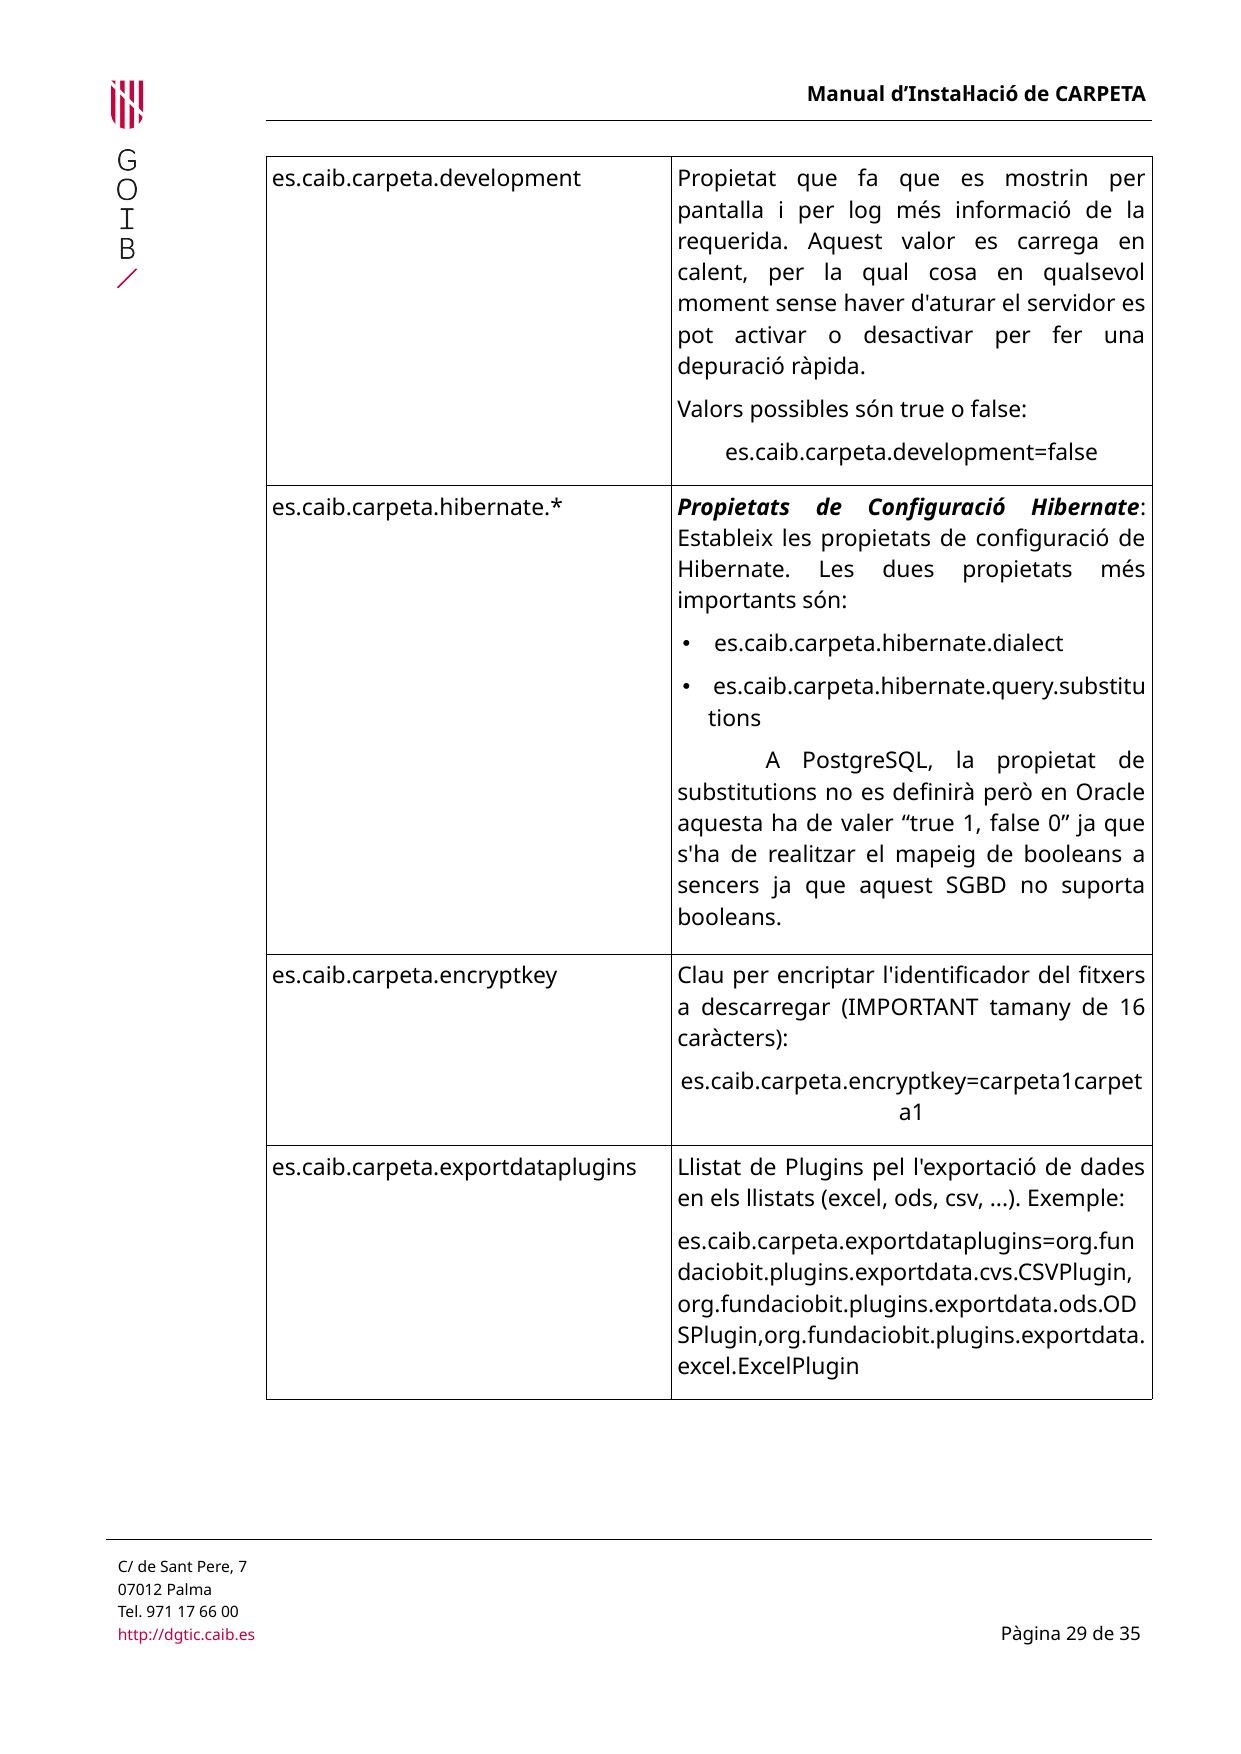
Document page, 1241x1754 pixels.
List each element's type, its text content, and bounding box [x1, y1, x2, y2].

table_cell Llistat de Plugins pel l'exportació de dades en els llistats (excel, ods, csv, ...). Exemple: es.caib.carpeta.exportdataplugins=org.fundaciobit.plugins.exportdata.cvs.CSVPlugin,org.fundaciobit.plugins.exportdata.ods.ODSPlugin,org.fundaciobit.plugins.exportdata.excel.ExcelPlugin [672, 1146, 1152, 1399]
table_cell Propietats de Configuració Hibernate: Estableix les propietats de configuració de Hibernate. Les dues propietats més importants són: es.caib.carpeta.hibernate.dialect es.caib.carpeta.hibernate.query.substitutions A PostgreSQL, la propietat de substitutions no es definirà però en Oracle aquesta ha de valer “true 1, false 0” ja que s'ha de realitzar el mapeig de booleans a sencers ja que aquest SGBD no suporta booleans. [672, 486, 1152, 953]
table_cell es.caib.carpeta.development [267, 157, 671, 484]
table_cell Clau per encriptar l'identificador del fitxers a descarregar (IMPORTANT tamany de 16 caràcters): es.caib.carpeta.encryptkey=carpeta1carpeta1 [672, 955, 1152, 1145]
table_cell es.caib.carpeta.hibernate.* [267, 486, 671, 953]
table_cell es.caib.carpeta.exportdataplugins [267, 1146, 671, 1399]
table_cell Propietat que fa que es mostrin per pantalla i per log més informació de la requerida. Aquest valor es carrega en calent, per la qual cosa en qualsevol moment sense haver d'aturar el servidor es pot activar o desactivar per fer una depuració ràpida. Valors possibles són true o false: es.caib.carpeta.development=false [672, 157, 1152, 484]
table_cell es.caib.carpeta.encryptkey [267, 955, 671, 1145]
picture [82, 57, 172, 319]
